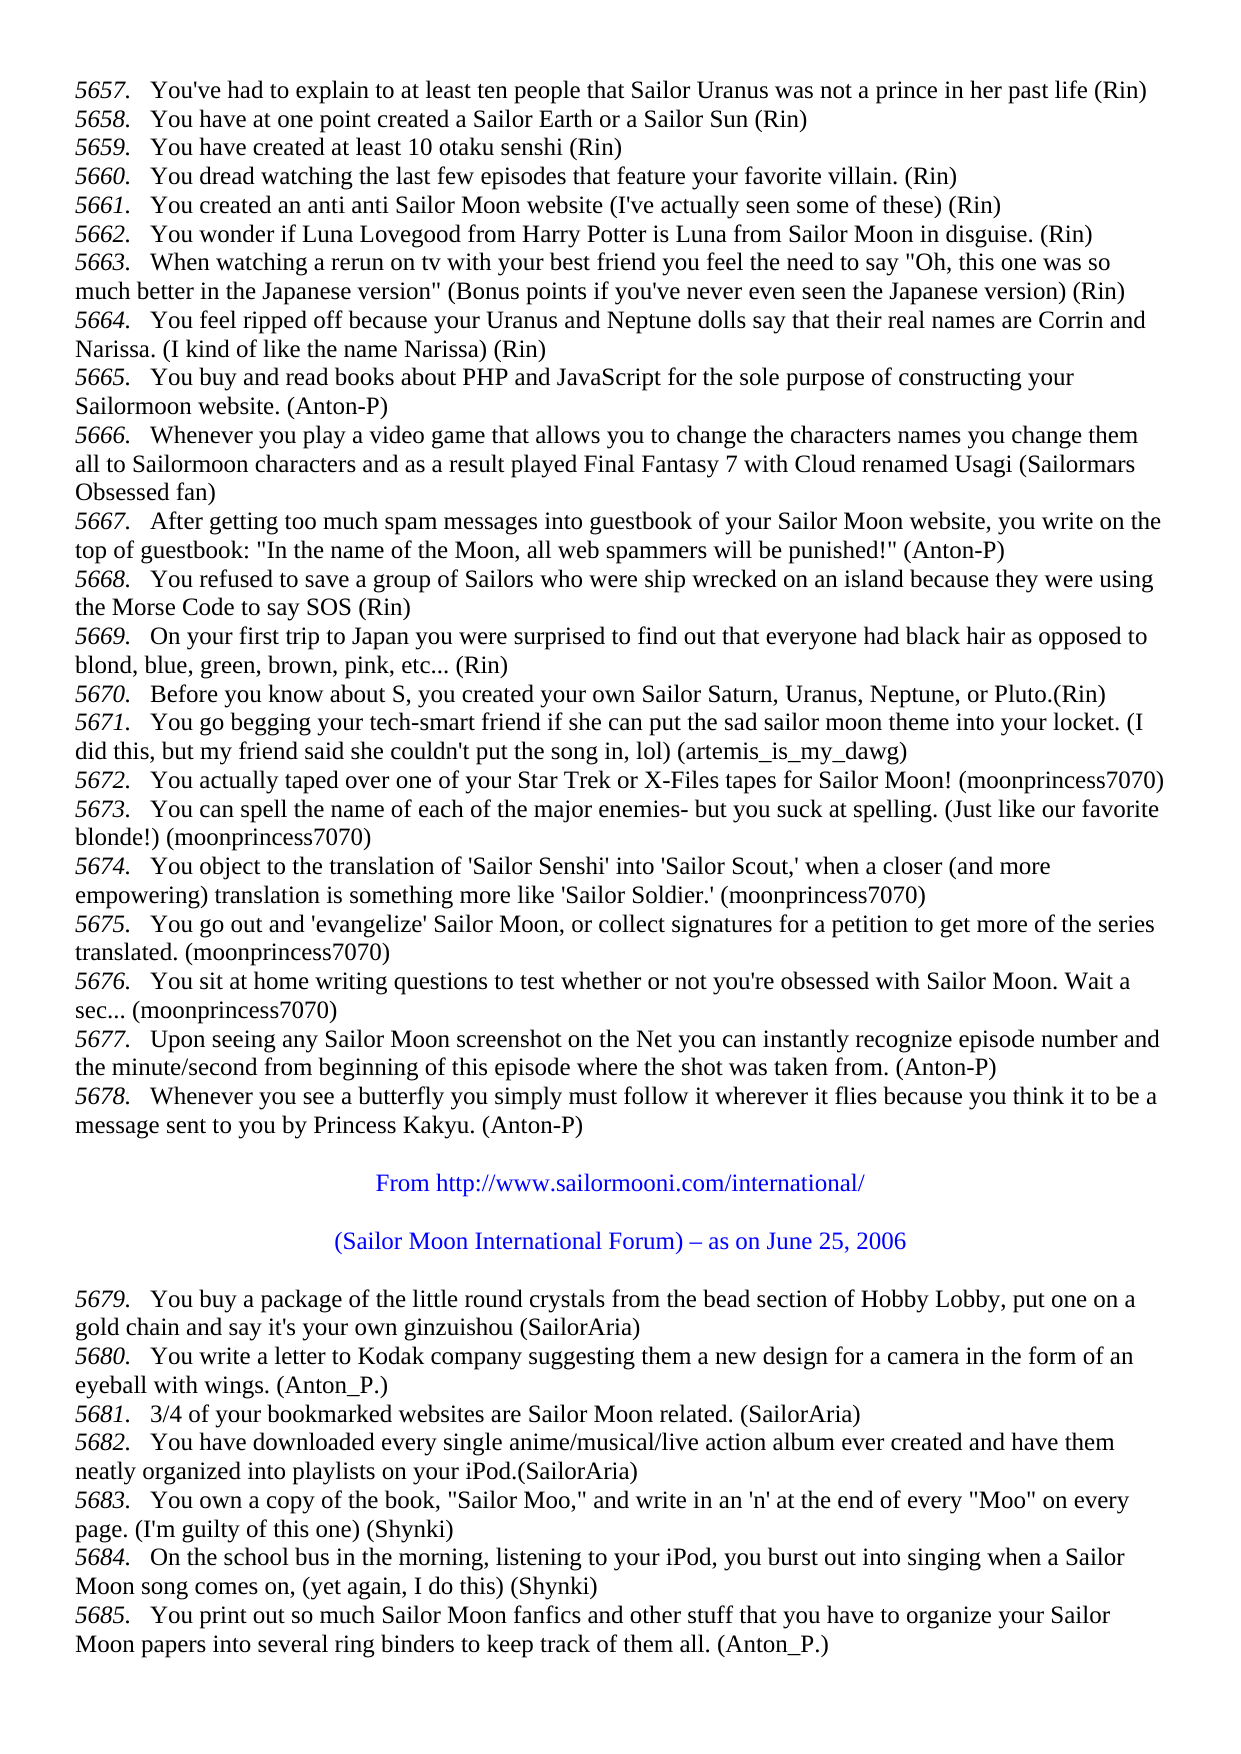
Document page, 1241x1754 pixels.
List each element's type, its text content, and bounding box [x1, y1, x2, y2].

list You object to the translation of 'Sailor Senshi' into 'Sailor Scout,' when a closer (and more empowering) translation is something more like 'Sailor Soldier.' (moonprincess7070) [75, 851, 1165, 909]
list You can spell the name of each of the major enemies- but you suck at spelling. (Just like our favorite blonde!) (moonprincess7070) [75, 794, 1165, 851]
list Whenever you see a butterfly you simply must follow it wherever it flies because you think it to be a message sent to you by Princess Kakyu. (Anton-P) [75, 1081, 1165, 1139]
list You have downloaded every single anime/musical/live action album ever created and have them neatly organized into playlists on your iPod.(SailorAria) [75, 1427, 1165, 1485]
list Before you know about S, you created your own Sailor Saturn, Uranus, Neptune, or Pluto.(Rin) [75, 679, 1165, 707]
list You go begging your tech-smart friend if she can put the sad sailor moon theme into your locket. (I did this, but my friend said she couldn't put the song in, lol) (artemis_is_my_dawg) [75, 707, 1165, 765]
list You own a copy of the book, "Sailor Moo," and write in an 'n' at the end of every "Moo" on every page. (I'm guilty of this one) (Shynki) [75, 1485, 1165, 1542]
list You refused to save a group of Sailors who were ship wrecked on an island because they were using the Morse Code to say SOS (Rin) [75, 564, 1165, 621]
list When watching a rerun on tv with your best friend you feel the need to say "Oh, this one was so much better in the Japanese version" (Bonus points if you've never even seen the Japanese version) (Rin) [75, 247, 1165, 305]
list On the school bus in the morning, listening to your iPod, you burst out into singing when a Sailor Moon song comes on, (yet again, I do this) (Shynki) [75, 1542, 1165, 1600]
text (Sailor Moon International Forum) – as on June 25, 2006 [75, 1226, 1165, 1254]
list You actually taped over one of your Star Trek or X-Files tapes for Sailor Moon! (moonprincess7070) [75, 765, 1165, 794]
list You buy a package of the little round crystals from the bead section of Hobby Lobby, put one on a gold chain and say it's your own ginzuishou (SailorAria) [75, 1284, 1165, 1341]
list You print out so much Sailor Moon fanfics and other stuff that you have to organize your Sailor Moon papers into several ring binders to keep track of them all. (Anton_P.) [75, 1600, 1165, 1657]
list You have created at least 10 otaku senshi (Rin) [75, 132, 1165, 161]
list You buy and read books about PHP and JavaScript for the sole purpose of constructing your Sailormoon website. (Anton-P) [75, 362, 1165, 420]
list Whenever you play a video game that allows you to change the characters names you change them all to Sailormoon characters and as a result played Final Fantasy 7 with Cloud renamed Usagi (Sailormars Obsessed fan) [75, 420, 1165, 506]
list You write a letter to Kodak company suggesting them a new design for a camera in the form of an eyeball with wings. (Anton_P.) [75, 1341, 1165, 1399]
list You go out and 'evangelize' Sailor Moon, or collect signatures for a petition to get more of the series translated. (moonprincess7070) [75, 909, 1165, 966]
list You feel ripped off because your Uranus and Neptune dolls say that their real names are Corrin and Narissa. (I kind of like the name Narissa) (Rin) [75, 305, 1165, 362]
text From http://www.sailormooni.com/international/ [75, 1168, 1165, 1197]
list You've had to explain to at least ten people that Sailor Uranus was not a prince in her past life (Rin) [75, 75, 1165, 104]
list You created an anti anti Sailor Moon website (I've actually seen some of these) (Rin) [75, 190, 1165, 219]
list 3/4 of your bookmarked websites are Sailor Moon related. (SailorAria) [75, 1399, 1165, 1427]
list You sit at home writing questions to test whether or not you're obsessed with Sailor Moon. Wait a sec... (moonprincess7070) [75, 966, 1165, 1024]
list Upon seeing any Sailor Moon screenshot on the Net you can instantly recognize episode number and the minute/second from beginning of this episode where the shot was taken from. (Anton-P) [75, 1024, 1165, 1081]
list After getting too much spam messages into guestbook of your Sailor Moon website, you write on the top of guestbook: "In the name of the Moon, all web spammers will be punished!" (Anton-P) [75, 506, 1165, 564]
list You wonder if Luna Lovegood from Harry Potter is Luna from Sailor Moon in disguise. (Rin) [75, 219, 1165, 247]
list You have at one point created a Sailor Earth or a Sailor Sun (Rin) [75, 104, 1165, 132]
list You dread watching the last few episodes that feature your favorite villain. (Rin) [75, 161, 1165, 190]
list On your first trip to Japan you were surprised to find out that everyone had black hair as opposed to blond, blue, green, brown, pink, etc... (Rin) [75, 621, 1165, 679]
